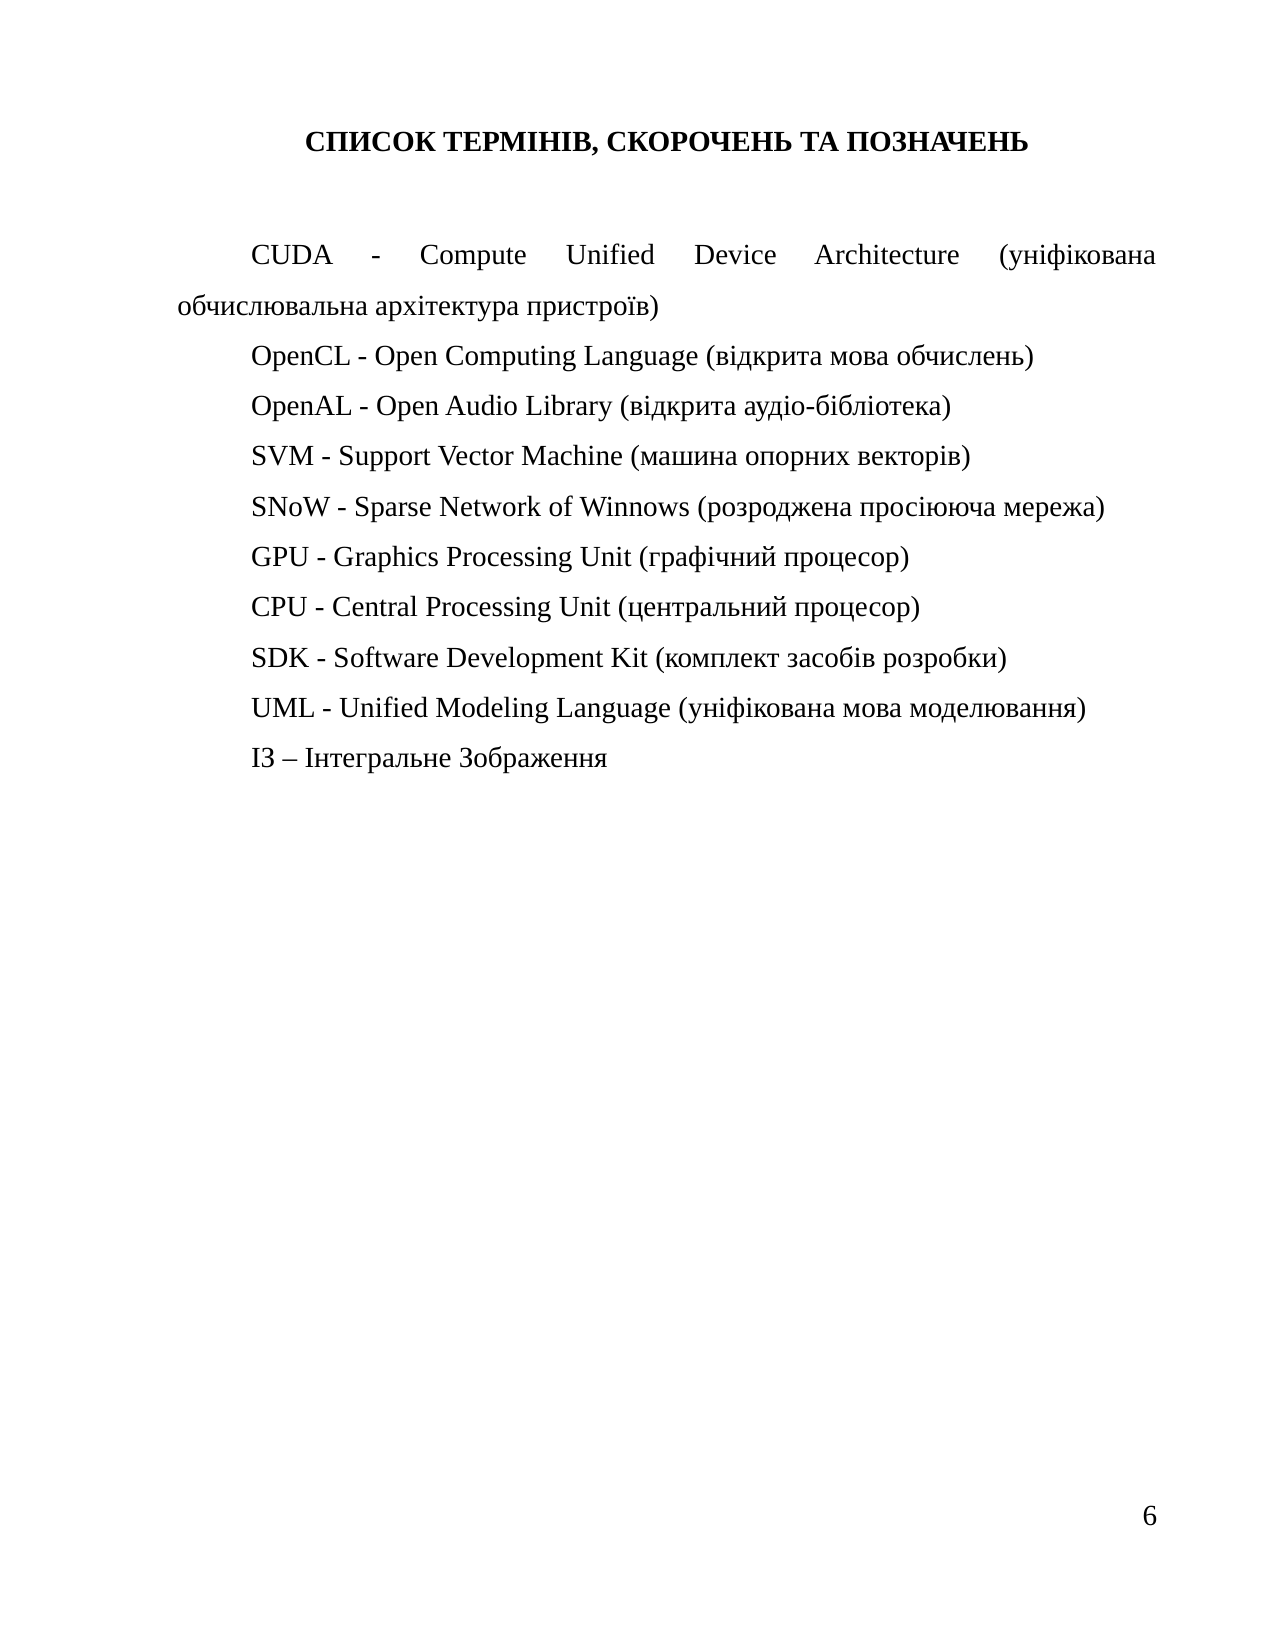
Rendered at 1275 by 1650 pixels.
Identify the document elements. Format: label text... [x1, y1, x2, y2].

text SDK - Software Development Kit (комплект засобів розробки) [177, 640, 1157, 673]
text ІЗ – Інтегральне Зображення [177, 740, 1157, 774]
text SVM - Support Vector Machine (машина опорних векторів) [177, 438, 1157, 472]
text CUDA - Compute Unified Device Architecture (уніфікована обчислювальна архітектура пристроїв) [177, 237, 1157, 321]
text GPU - Graphics Processing Unit (графічний процесор) [177, 539, 1157, 573]
text UML - Unified Modeling Language (уніфікована мова моделювання) [177, 690, 1157, 724]
text OpenAL - Open Audio Library (відкрита аудіо-бібліотека) [177, 388, 1157, 422]
text CPU - Central Processing Unit (центральний процесор) [177, 589, 1157, 623]
subtitle СПИСОК ТЕРМІНІВ, СКОРОЧЕНЬ ТА ПОЗНАЧЕНЬ [177, 124, 1157, 158]
text SNoW - Sparse Network of Winnows (розроджена просіююча мережа) [177, 489, 1157, 522]
text OpenCL - Open Computing Language (відкрита мова обчислень) [177, 338, 1157, 371]
